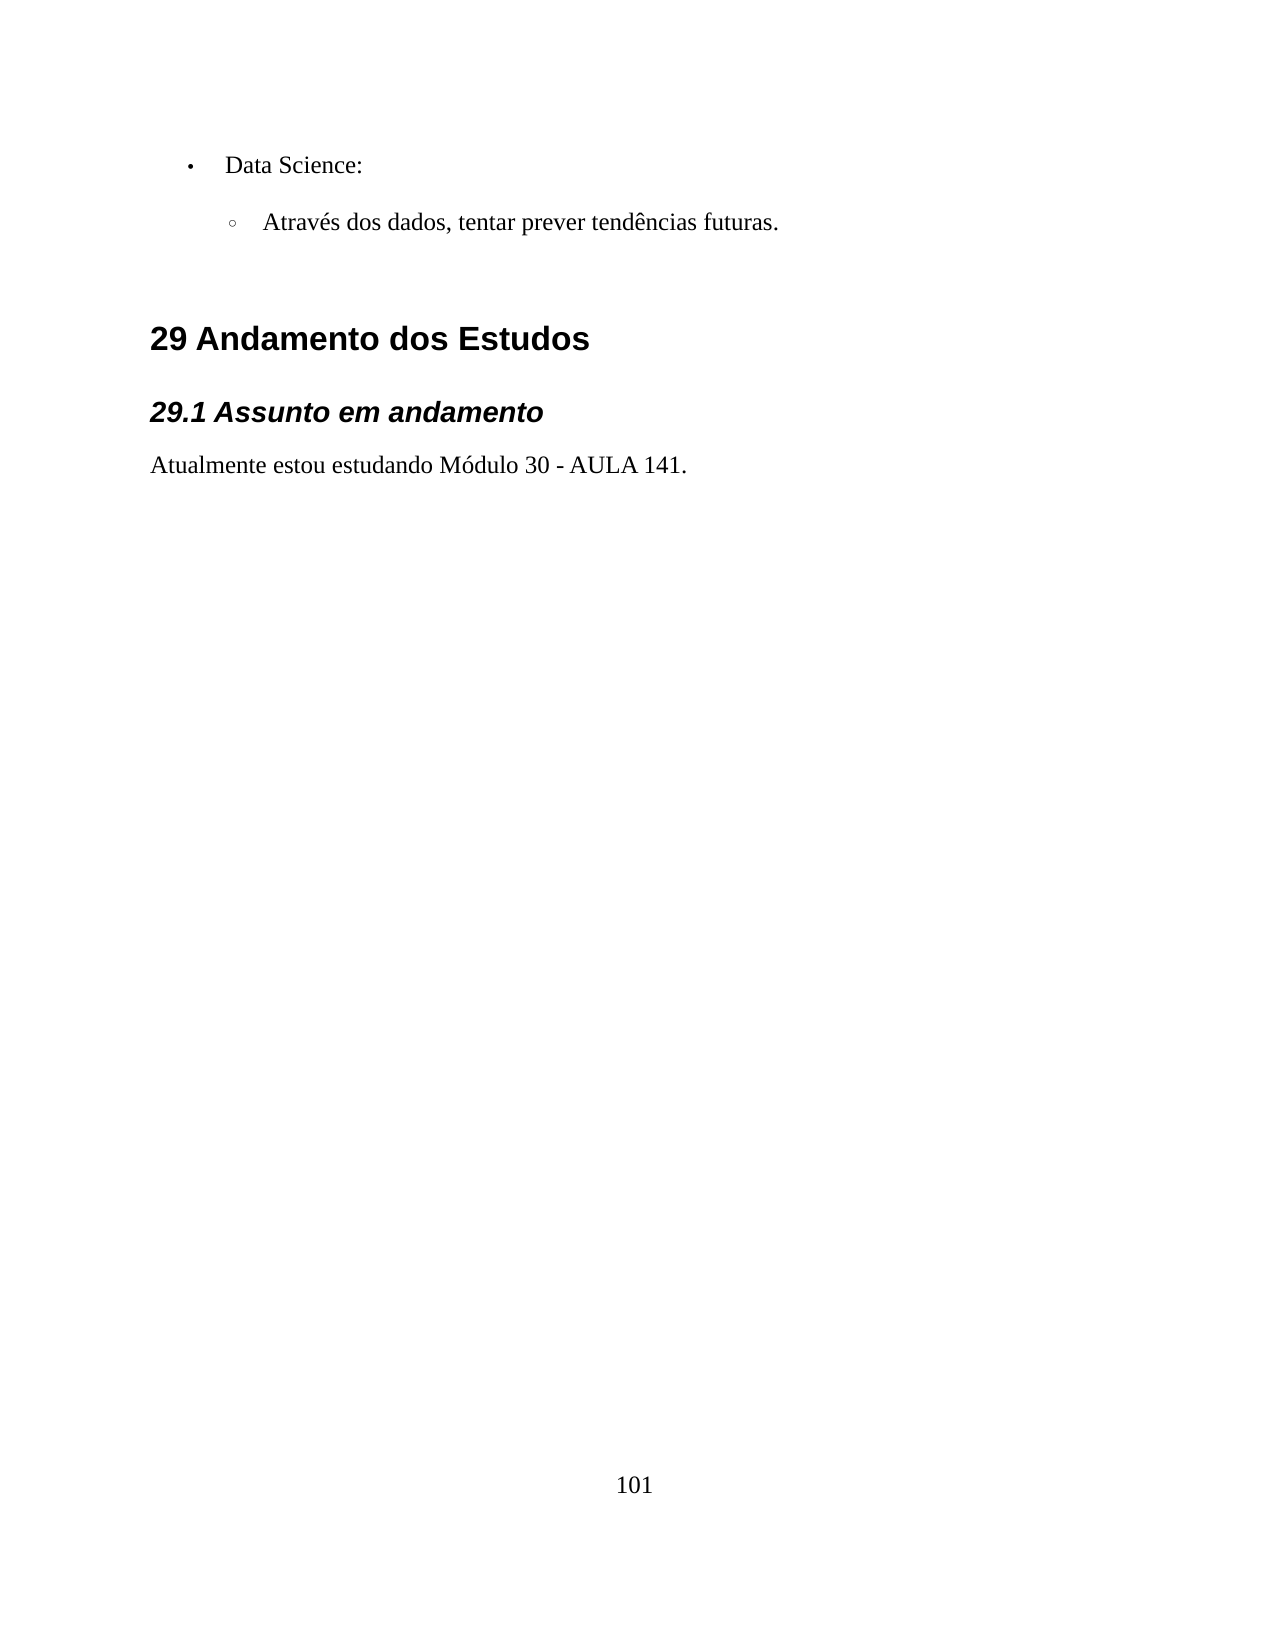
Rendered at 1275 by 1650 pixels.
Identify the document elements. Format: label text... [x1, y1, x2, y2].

text Atualmente estou estudando Módulo 30 - AULA 141. [150, 450, 1125, 507]
subtitle 29 Andamento dos Estudos [150, 319, 1125, 357]
subtitle 29.1 Assunto em andamento [150, 395, 1125, 428]
list Data Science: [187, 150, 1125, 207]
list Através dos dados, tentar prever tendências futuras. [225, 207, 1125, 265]
